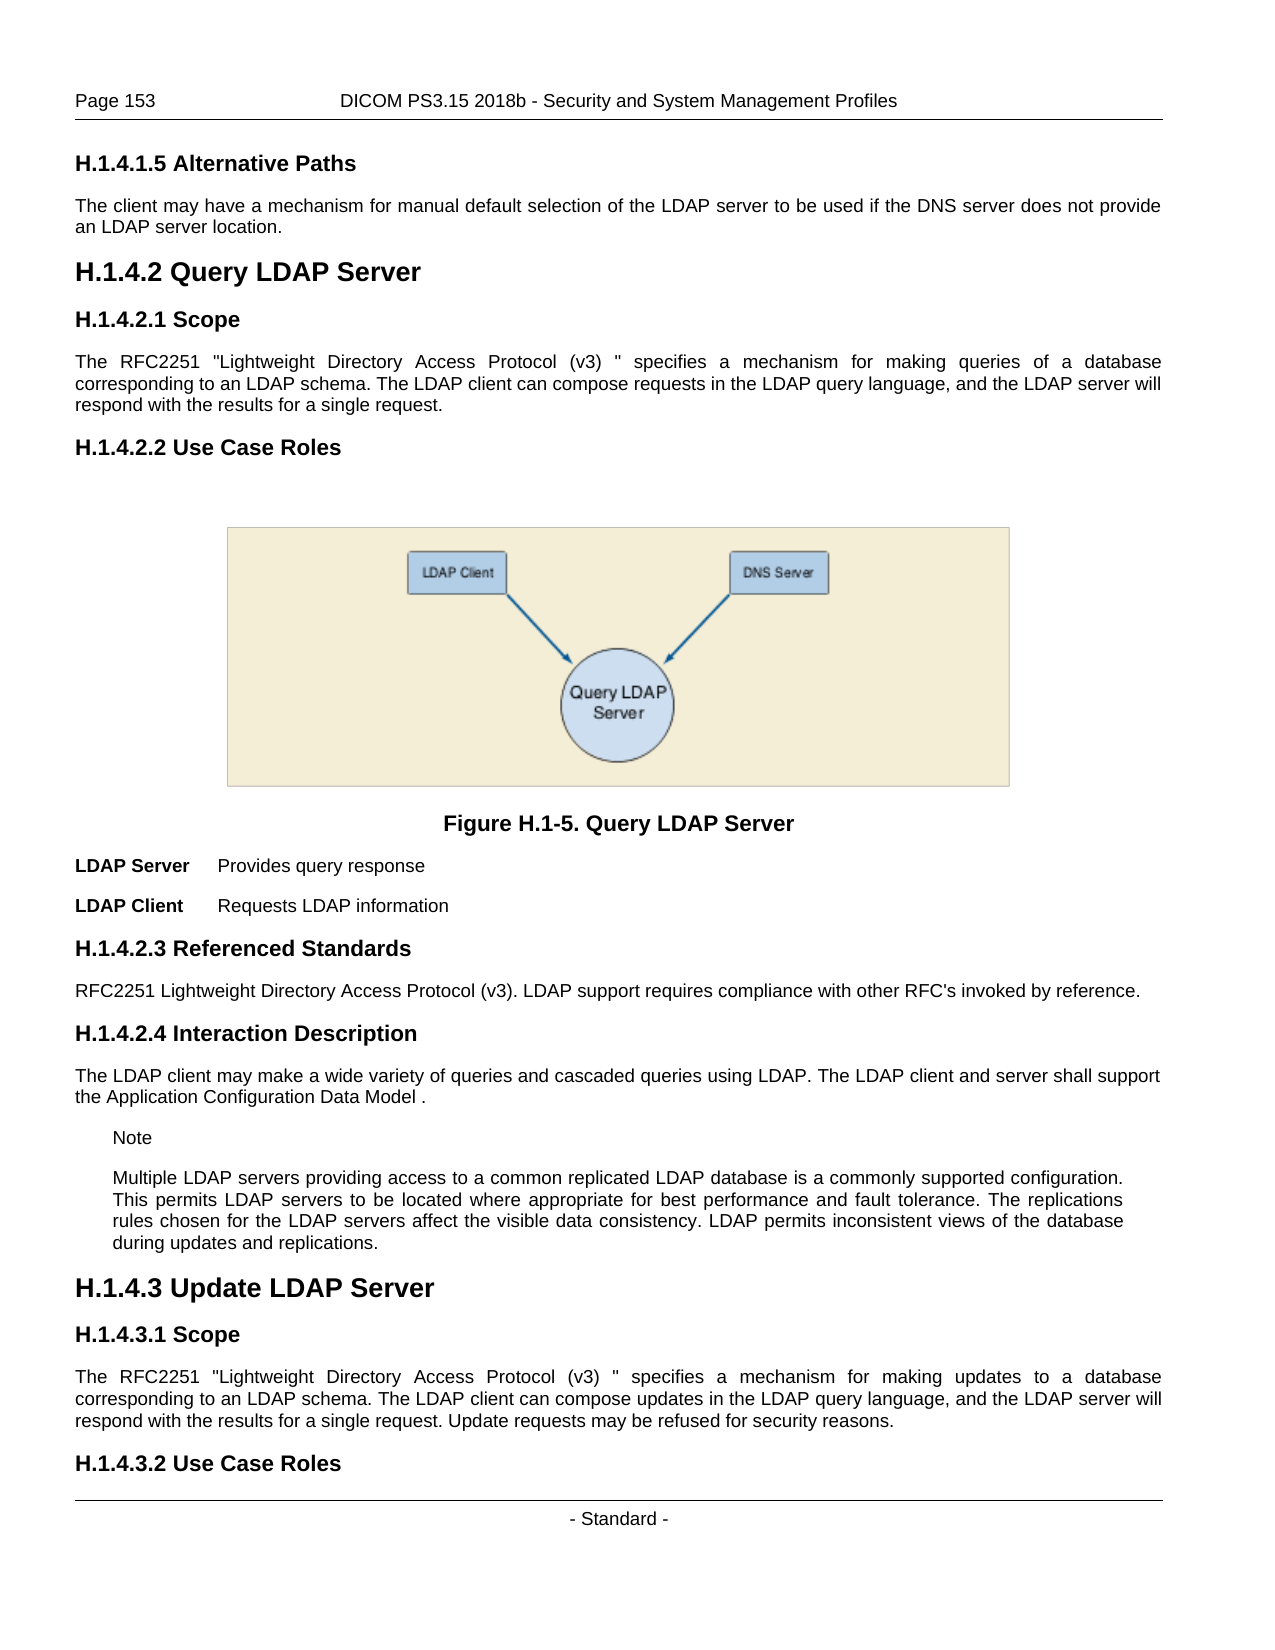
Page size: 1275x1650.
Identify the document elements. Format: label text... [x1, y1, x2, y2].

text The RFC2251 "Lightweight Directory Access Protocol (v3) " specifies a mechanism for making updates to a database corresponding to an LDAP schema. The LDAP client can compose updates in the LDAP query language, and the LDAP server will respond with the results for a single request. Update requests may be refused for security reasons. [75, 1366, 1162, 1431]
text LDAP Server Provides query response [75, 854, 1162, 876]
text H.1.4.3.2 Use Case Roles [75, 1450, 1162, 1476]
text H.1.4.3.1 Scope [75, 1322, 1162, 1348]
picture [226, 526, 1011, 788]
text The LDAP client may make a wide variety of queries and cascaded queries using LDAP. The LDAP client and server shall support the Application Configuration Data Model . [75, 1064, 1162, 1108]
text The RFC2251 "Lightweight Directory Access Protocol (v3) " specifies a mechanism for making queries of a database corresponding to an LDAP schema. The LDAP client can compose requests in the LDAP query language, and the LDAP server will respond with the results for a single request. [75, 351, 1162, 416]
text H.1.4.2.4 Interaction Description [75, 1020, 1162, 1046]
text Note [112, 1126, 1125, 1148]
text H.1.4.2.3 Referenced Standards [75, 935, 1162, 961]
text LDAP Client Requests LDAP information [75, 895, 1162, 916]
text H.1.4.2.2 Use Case Roles [75, 434, 1162, 460]
text H.1.4.3 Update LDAP Server [75, 1272, 1162, 1303]
text RFC2251 Lightweight Directory Access Protocol (v3). LDAP support requires compliance with other RFC's invoked by reference. [75, 980, 1162, 1001]
text Multiple LDAP servers providing access to a common replicated LDAP database is a commonly supported configuration. This permits LDAP servers to be located where appropriate for best performance and fault tolerance. The replications rules chosen for the LDAP servers affect the visible data consistency. LDAP permits inconsistent views of the database during updates and replications. [112, 1167, 1125, 1253]
text Figure H.1-5. Query LDAP Server [75, 810, 1162, 836]
text H.1.4.1.5 Alternative Paths [75, 150, 1162, 176]
text The client may have a mechanism for manual default selection of the LDAP server to be used if the DNS server does not provide an LDAP server location. [75, 194, 1162, 238]
text H.1.4.2 Query LDAP Server [75, 256, 1162, 288]
text H.1.4.2.1 Scope [75, 306, 1162, 332]
